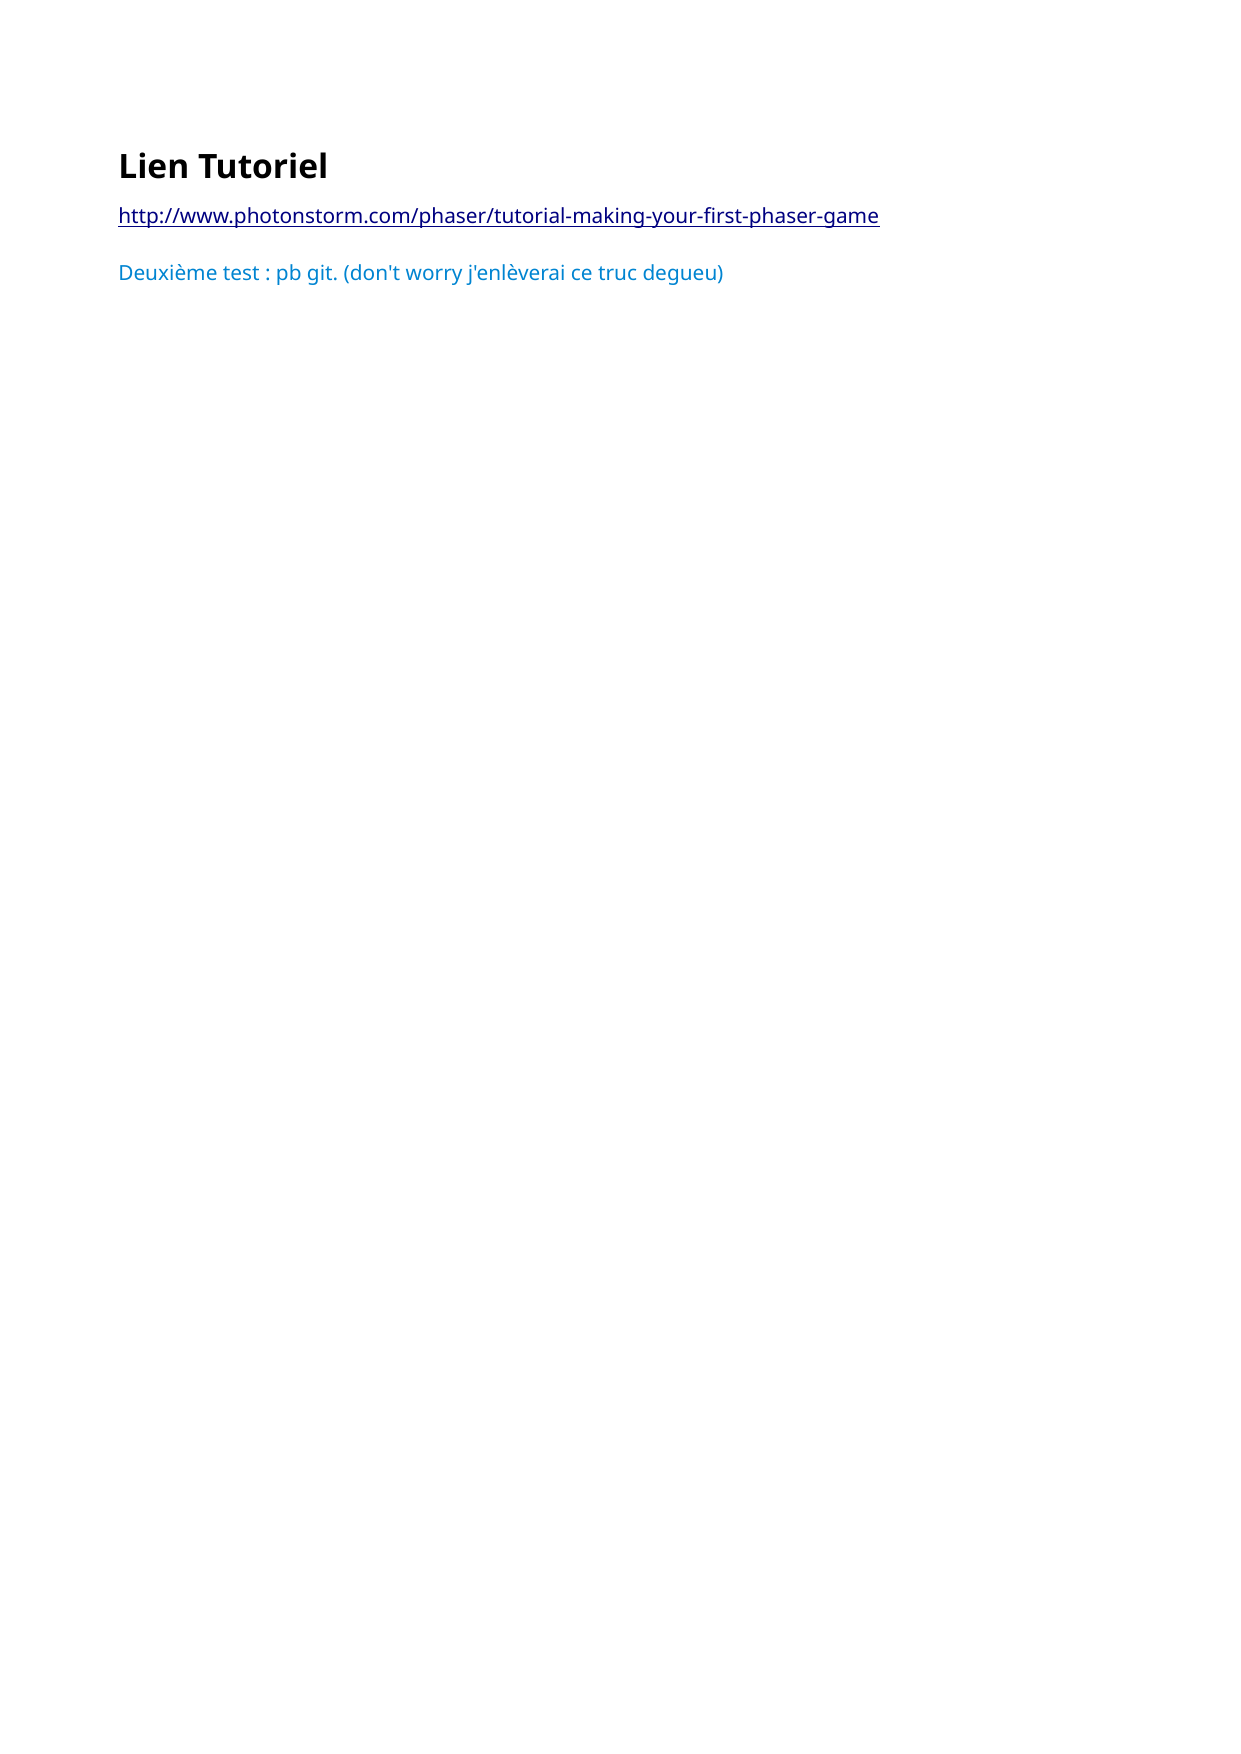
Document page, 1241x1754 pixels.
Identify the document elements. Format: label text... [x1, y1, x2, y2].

subtitle Lien Tutoriel [118, 143, 1122, 189]
text Deuxième test : pb git. (don't worry j'enlèverai ce truc degueu) [118, 258, 1122, 287]
text http://www.photonstorm.com/phaser/tutorial-making-your-first-phaser-game [118, 201, 1122, 230]
